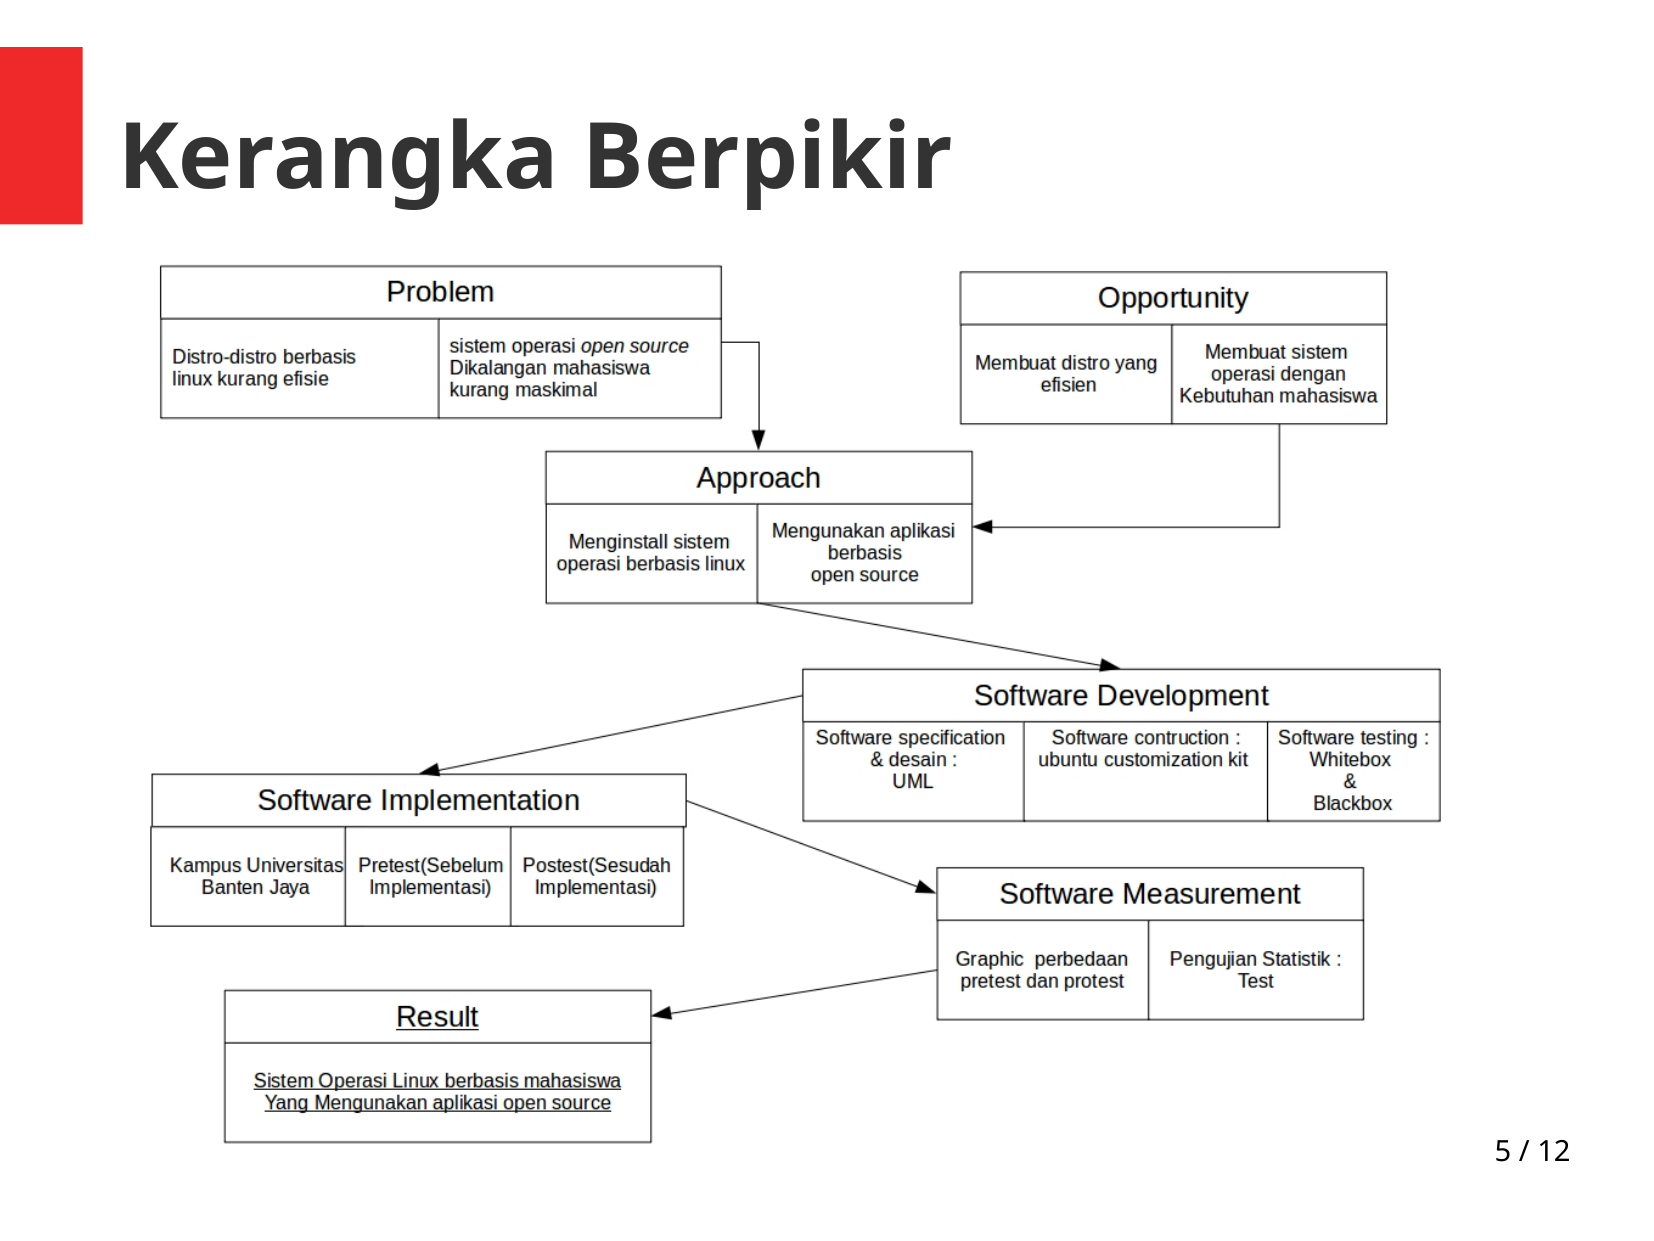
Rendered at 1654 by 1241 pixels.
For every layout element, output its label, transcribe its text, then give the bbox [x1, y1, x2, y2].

title Kerangka Berpikir [118, 49, 1571, 257]
picture [120, 214, 1486, 1180]
